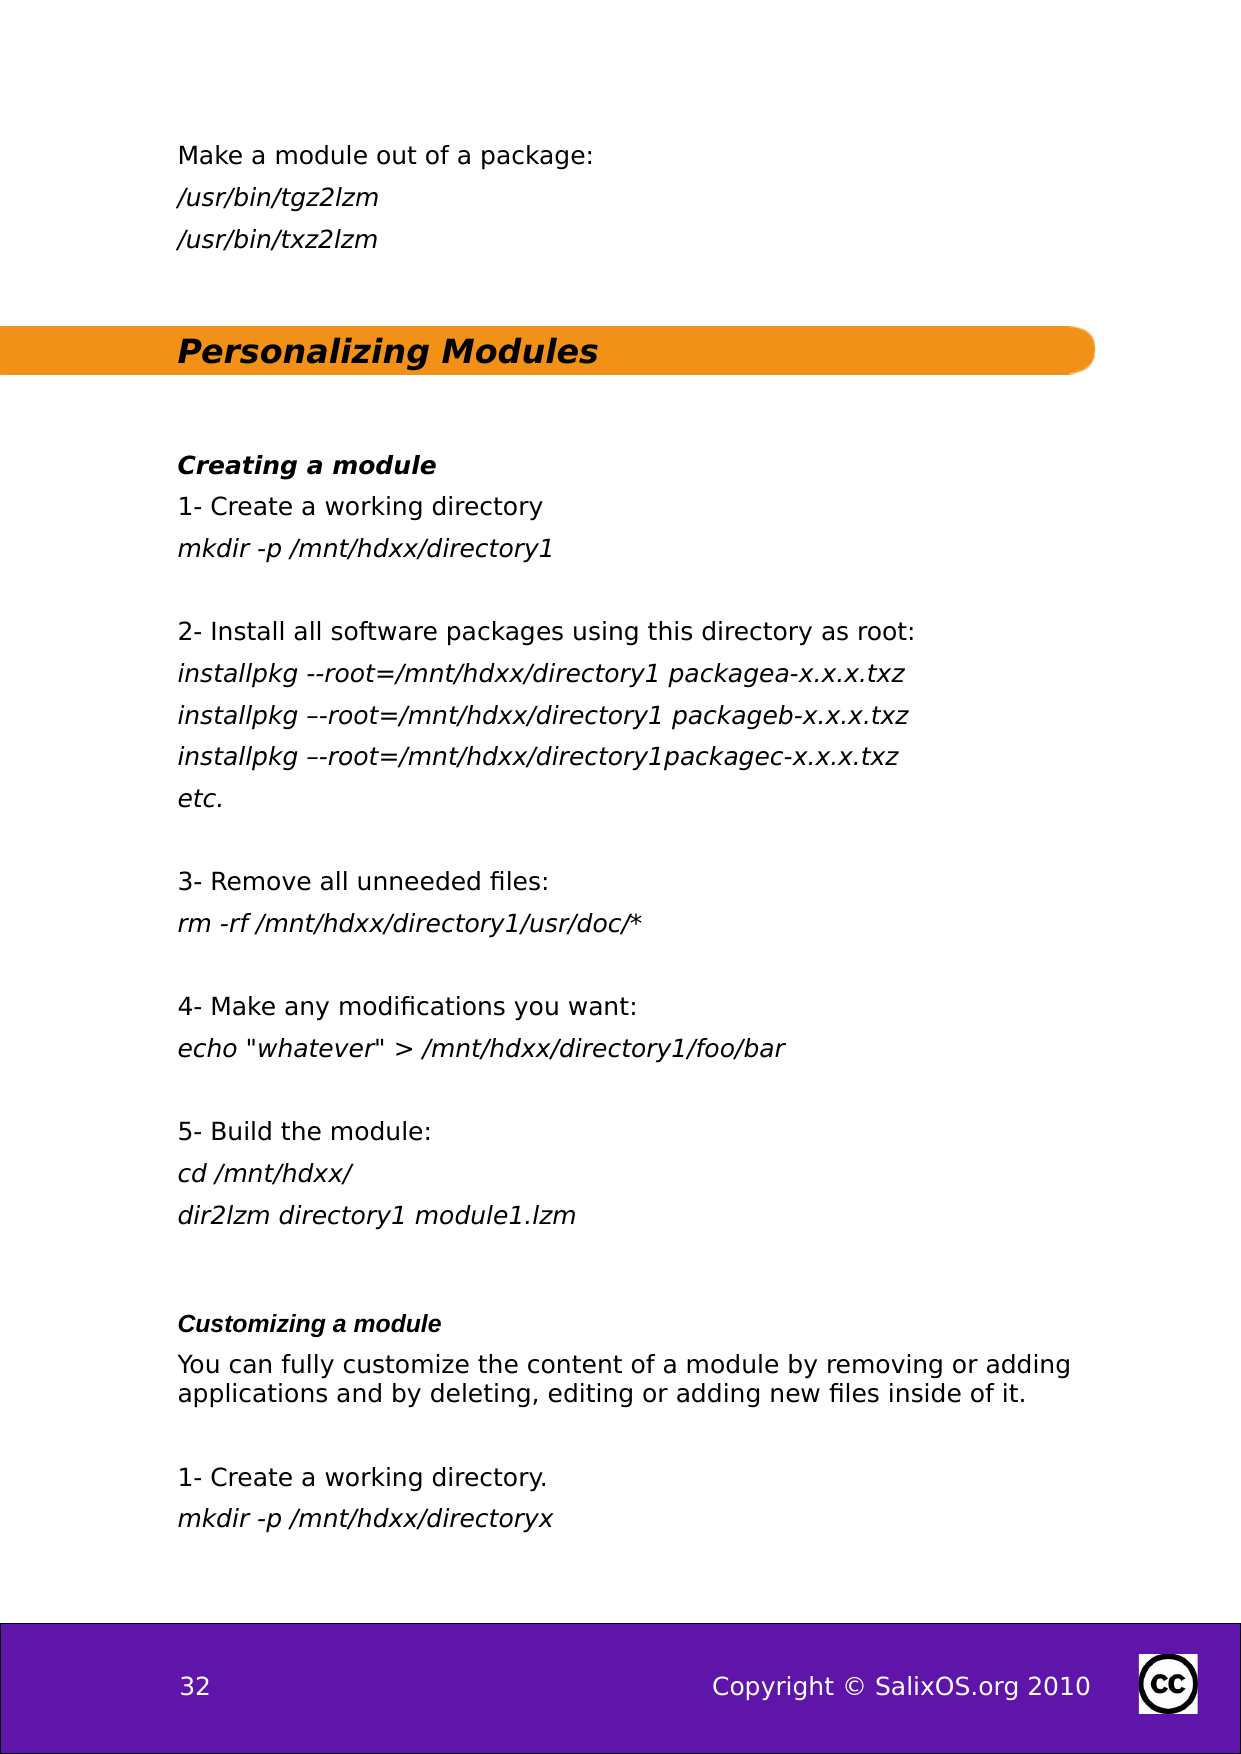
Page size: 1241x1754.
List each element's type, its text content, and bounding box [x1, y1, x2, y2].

text 3- Remove all unneeded files: [177, 867, 1093, 897]
text 4- Make any modifications you want: [177, 992, 1093, 1022]
text cd /mnt/hdxx/ [177, 1159, 1093, 1188]
text installpkg –-root=/mnt/hdxx/directory1 packageb-x.x.x.txz [177, 701, 1093, 730]
text echo "whatever" > /mnt/hdxx/directory1/foo/bar [177, 1034, 1093, 1063]
subtitle Creating a module [177, 451, 1093, 480]
text 2- Install all software packages using this directory as root: [177, 617, 1093, 647]
text 1- Create a working directory. [177, 1463, 1093, 1492]
text dir2lzm directory1 module1.lzm [177, 1201, 1093, 1230]
text rm -rf /mnt/hdxx/directory1/usr/doc/* [177, 909, 1093, 938]
text /usr/bin/tgz2lzm [177, 183, 1093, 212]
text You can fully customize the content of a module by removing or adding applications and by deleting, editing or adding new files inside of it. [177, 1350, 1093, 1408]
picture [1138, 1654, 1198, 1714]
text Make a module out of a package: [177, 142, 1093, 171]
text mkdir -p /mnt/hdxx/directoryx [177, 1504, 1093, 1533]
text 1- Create a working directory [177, 492, 1093, 522]
text 5- Build the module: [177, 1117, 1093, 1147]
text installpkg –-root=/mnt/hdxx/directory1packagec-x.x.x.txz [177, 742, 1093, 772]
text etc. [177, 784, 1093, 813]
subtitle Customizing a module [177, 1309, 1093, 1338]
text mkdir -p /mnt/hdxx/directory1 [177, 534, 1093, 563]
picture [0, 326, 1096, 375]
text /usr/bin/txz2lzm [177, 225, 1093, 254]
text installpkg --root=/mnt/hdxx/directory1 packagea-x.x.x.txz [177, 659, 1093, 688]
